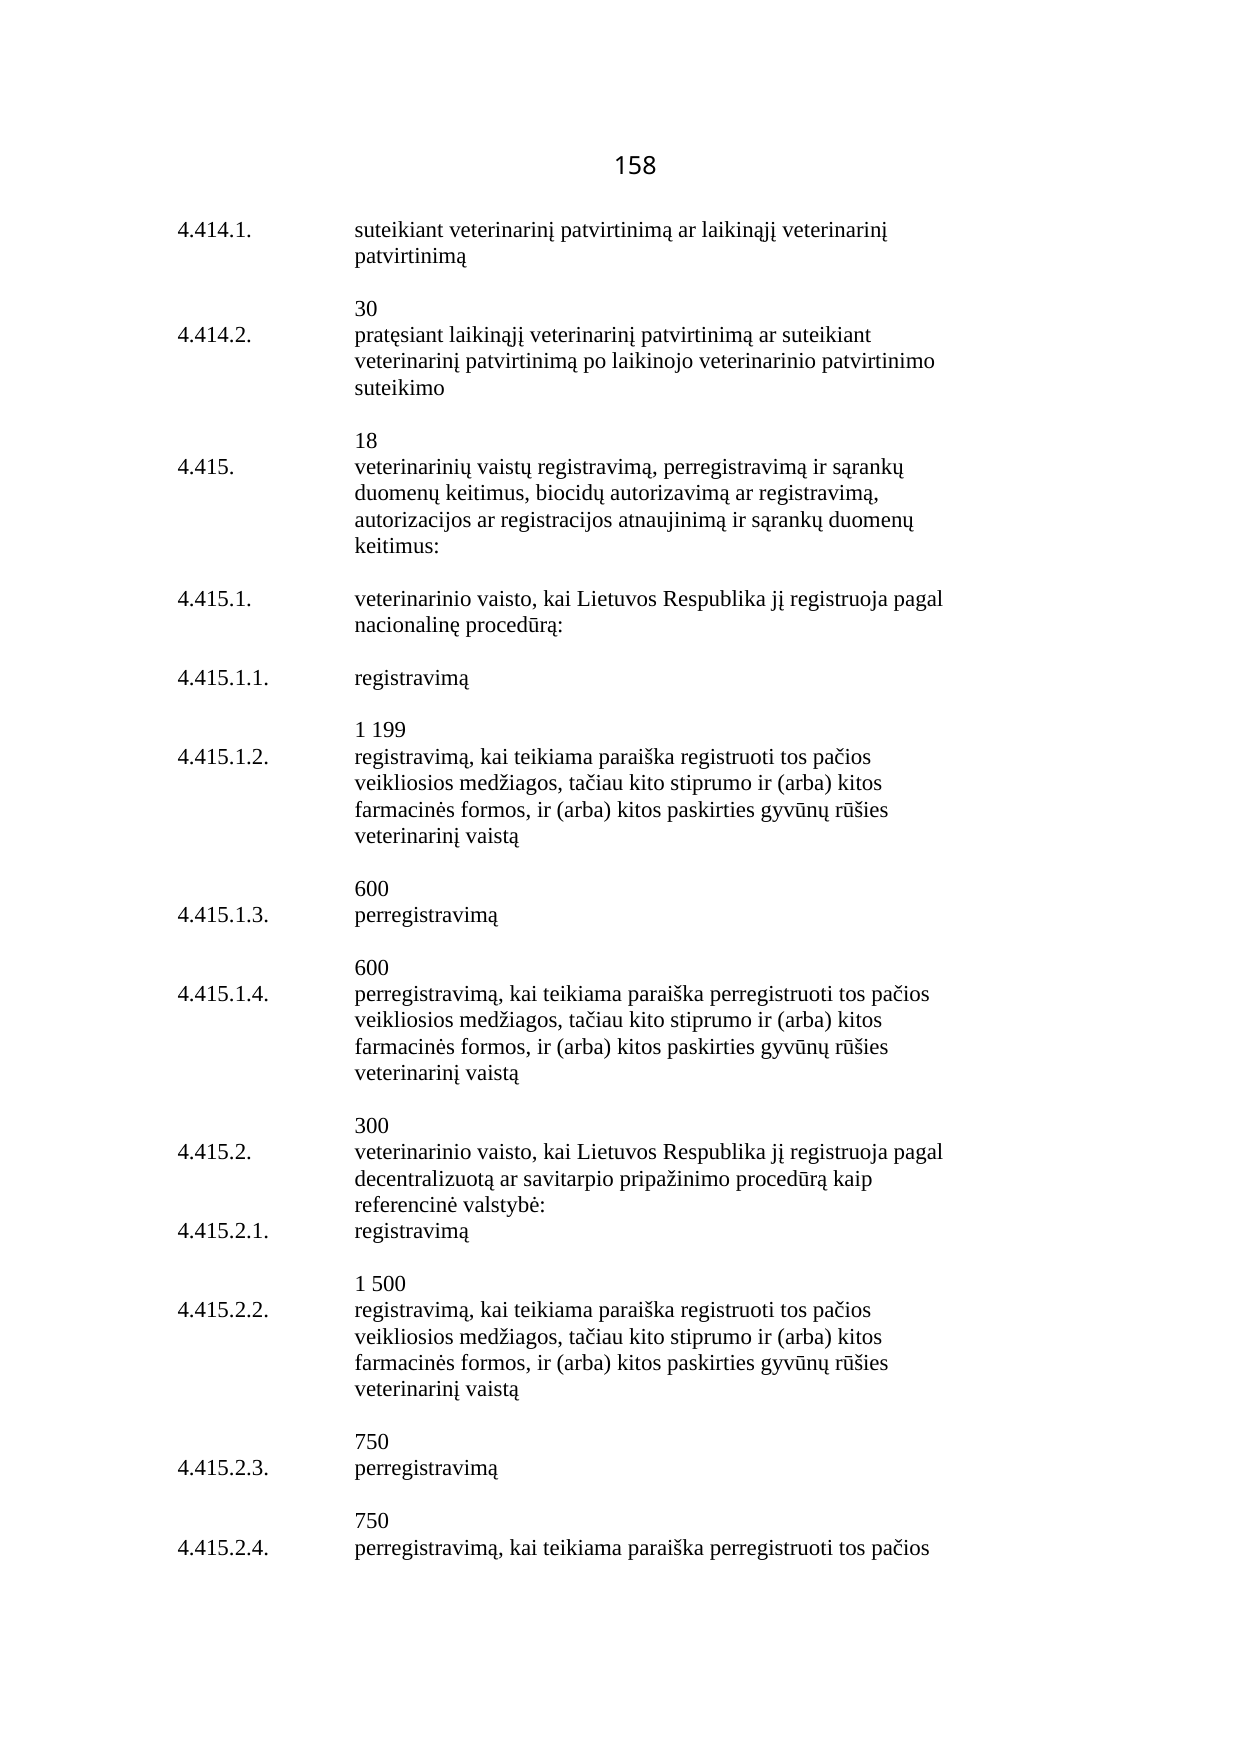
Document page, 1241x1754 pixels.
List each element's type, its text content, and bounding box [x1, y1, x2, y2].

text 4.415.2.3. perregistravimą 750 [177, 1454, 945, 1533]
text 4.415.2.1. registravimą 1 500 [177, 1217, 945, 1296]
text farmacinės formos, ir (arba) kitos paskirties gyvūnų rūšies [354, 1349, 945, 1375]
text farmacinės formos, ir (arba) kitos paskirties gyvūnų rūšies [354, 1033, 945, 1059]
text 4.415.1.3. perregistravimą 600 [177, 901, 945, 980]
text 4.415.2.4. perregistravimą, kai teikiama paraiška perregistruoti tos pačios [177, 1533, 945, 1560]
text veikliosios medžiagos, tačiau kito stiprumo ir (arba) kitos [354, 1323, 945, 1349]
text veikliosios medžiagos, tačiau kito stiprumo ir (arba) kitos [354, 769, 945, 796]
text 4.415.2. veterinarinio vaisto, kai Lietuvos Respublika jį registruoja pagal [177, 1138, 945, 1164]
text veterinarinį patvirtinimą po laikinojo veterinarinio patvirtinimo [354, 348, 945, 374]
text farmacinės formos, ir (arba) kitos paskirties gyvūnų rūšies [354, 796, 945, 822]
text 4.415.2.2. registravimą, kai teikiama paraiška registruoti tos pačios [177, 1296, 945, 1323]
text veterinarinį vaistą 750 [354, 1375, 945, 1454]
text 4.414.1. suteikiant veterinarinį patvirtinimą ar laikinąjį veterinarinį [177, 216, 945, 242]
text suteikimo 18 [354, 374, 945, 453]
text 4.415. veterinarinių vaistų registravimą, perregistravimą ir sąrankų [177, 453, 945, 479]
text duomenų keitimus, biocidų autorizavimą ar registravimą, [354, 479, 945, 506]
text autorizacijos ar registracijos atnaujinimą ir sąrankų duomenų [354, 506, 945, 532]
text 4.415.1.4. perregistravimą, kai teikiama paraiška perregistruoti tos pačios [177, 980, 945, 1006]
text patvirtinimą 30 [354, 242, 945, 321]
text veterinarinį vaistą 600 [354, 822, 945, 901]
text 4.415.1.2. registravimą, kai teikiama paraiška registruoti tos pačios [177, 743, 945, 769]
text nacionalinę procedūrą: [354, 611, 945, 664]
text 4.415.1. veterinarinio vaisto, kai Lietuvos Respublika jį registruoja pagal [177, 585, 945, 611]
text 4.415.1.1. registravimą 1 199 [177, 664, 945, 743]
text keitimus: [354, 532, 945, 585]
text veterinarinį vaistą 300 [354, 1059, 945, 1138]
text decentralizuotą ar savitarpio pripažinimo procedūrą kaip [354, 1164, 945, 1191]
text 4.414.2. pratęsiant laikinąjį veterinarinį patvirtinimą ar suteikiant [177, 321, 945, 348]
text referencinė valstybė: [354, 1191, 945, 1217]
text veikliosios medžiagos, tačiau kito stiprumo ir (arba) kitos [354, 1006, 945, 1033]
